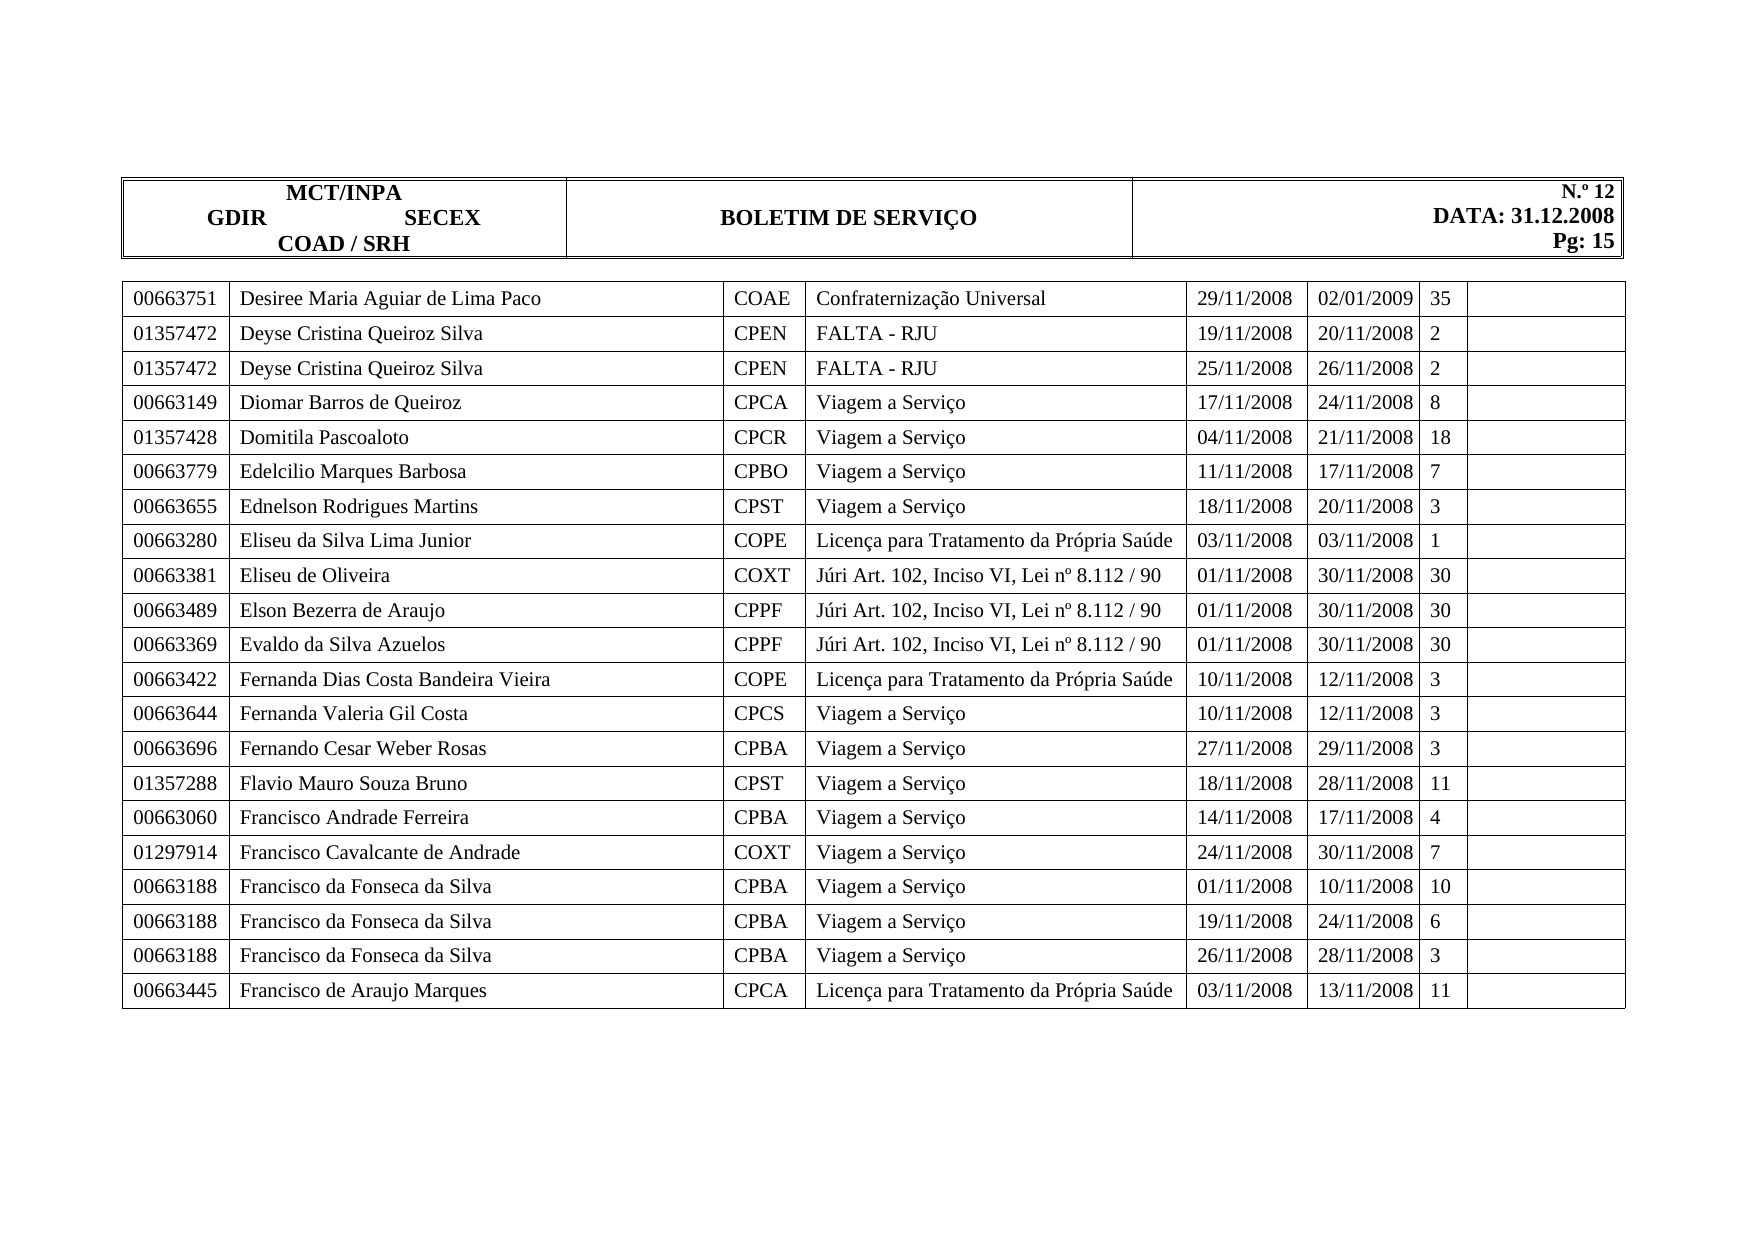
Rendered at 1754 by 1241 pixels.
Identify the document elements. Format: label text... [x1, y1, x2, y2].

table_cell 28/11/2008 [1308, 767, 1419, 800]
table_cell Júri Art. 102, Inciso VI, Lei nº 8.112 / 90 [806, 594, 1186, 627]
table_cell 24/11/2008 [1308, 386, 1419, 420]
table_cell [1468, 974, 1625, 1008]
table_cell 17/11/2008 [1308, 801, 1419, 835]
table_cell CPCA [724, 974, 805, 1008]
table_cell FALTA - RJU [806, 317, 1186, 351]
table_cell 00663779 [123, 455, 229, 489]
table_cell [1468, 801, 1625, 835]
table_cell 03/11/2008 [1308, 525, 1419, 558]
table_cell Júri Art. 102, Inciso VI, Lei nº 8.112 / 90 [806, 559, 1186, 593]
table_cell Eliseu de Oliveira [230, 559, 723, 593]
table_cell Viagem a Serviço [806, 732, 1186, 766]
table_cell 3 [1420, 732, 1467, 766]
table_cell 14/11/2008 [1187, 801, 1307, 835]
table_cell 3 [1420, 697, 1467, 731]
table_cell CPBA [724, 801, 805, 835]
table_cell Viagem a Serviço [806, 940, 1186, 973]
table_cell 19/11/2008 [1187, 905, 1307, 938]
table_cell 3 [1420, 490, 1467, 523]
table_cell CPBA [724, 870, 805, 904]
table_cell [1468, 663, 1625, 696]
table_cell Deyse Cristina Queiroz Silva [230, 352, 723, 385]
table_cell 10 [1420, 870, 1467, 904]
table_cell COXT [724, 836, 805, 869]
table_cell Fernando Cesar Weber Rosas [230, 732, 723, 766]
table_cell 17/11/2008 [1308, 455, 1419, 489]
table_cell 29/11/2008 [1308, 732, 1419, 766]
table_cell 18/11/2008 [1187, 767, 1307, 800]
table_cell Francisco da Fonseca da Silva [230, 940, 723, 973]
table_cell Francisco Cavalcante de Andrade [230, 836, 723, 869]
table_cell 11/11/2008 [1187, 455, 1307, 489]
table_cell CPEN [724, 317, 805, 351]
table_cell Viagem a Serviço [806, 386, 1186, 420]
table_cell 30/11/2008 [1308, 836, 1419, 869]
table_cell CPCA [724, 386, 805, 420]
table_cell [1468, 559, 1625, 593]
table_cell 01/11/2008 [1187, 628, 1307, 662]
table_cell Fernanda Valeria Gil Costa [230, 697, 723, 731]
table_cell Licença para Tratamento da Própria Saúde [806, 525, 1186, 558]
table_cell 30 [1420, 559, 1467, 593]
table_cell 7 [1420, 836, 1467, 869]
table_cell [1468, 490, 1625, 523]
table_cell FALTA - RJU [806, 352, 1186, 385]
table_cell 01357472 [123, 352, 229, 385]
table_cell [1468, 697, 1625, 731]
table_cell 00663422 [123, 663, 229, 696]
table_cell 30/11/2008 [1308, 594, 1419, 627]
table_cell 2 [1420, 352, 1467, 385]
table_header 29/11/2008 [1187, 282, 1307, 316]
table_header Confraternização Universal [806, 282, 1186, 316]
table_cell 24/11/2008 [1308, 905, 1419, 938]
table_cell 01/11/2008 [1187, 594, 1307, 627]
table_cell Viagem a Serviço [806, 455, 1186, 489]
table_cell 24/11/2008 [1187, 836, 1307, 869]
table_cell CPST [724, 490, 805, 523]
table_cell Deyse Cristina Queiroz Silva [230, 317, 723, 351]
table_header MCT/INPA GDIR SECEX COAD / SRH [124, 181, 566, 256]
table_cell 01357472 [123, 317, 229, 351]
table_header BOLETIM DE SERVIÇO [567, 181, 1132, 256]
table_cell 26/11/2008 [1187, 940, 1307, 973]
table_cell 00663696 [123, 732, 229, 766]
table_header 00663751 [123, 282, 229, 316]
table_header Desiree Maria Aguiar de Lima Paco [230, 282, 723, 316]
table_cell Viagem a Serviço [806, 905, 1186, 938]
table_cell CPPF [724, 594, 805, 627]
table_cell 25/11/2008 [1187, 352, 1307, 385]
table_cell 19/11/2008 [1187, 317, 1307, 351]
table_cell CPST [724, 767, 805, 800]
table_cell 00663655 [123, 490, 229, 523]
table_cell [1468, 905, 1625, 938]
table_cell 00663445 [123, 974, 229, 1008]
table_cell 18/11/2008 [1187, 490, 1307, 523]
table_cell [1468, 386, 1625, 420]
table_cell [1468, 525, 1625, 558]
table_cell 28/11/2008 [1308, 940, 1419, 973]
table_cell Domitila Pascoaloto [230, 421, 723, 454]
table_cell [1468, 455, 1625, 489]
table_cell Evaldo da Silva Azuelos [230, 628, 723, 662]
table_cell Viagem a Serviço [806, 697, 1186, 731]
table_header COAE [724, 282, 805, 316]
table_cell 03/11/2008 [1187, 525, 1307, 558]
table_cell 11 [1420, 974, 1467, 1008]
table_cell 18 [1420, 421, 1467, 454]
table_cell Viagem a Serviço [806, 801, 1186, 835]
table_cell 00663369 [123, 628, 229, 662]
table_cell Elson Bezerra de Araujo [230, 594, 723, 627]
table_header [1468, 282, 1625, 316]
table_cell [1468, 352, 1625, 385]
table_header N.º 12 DATA: 31.12.2008 Pg: 15 [1133, 181, 1621, 256]
table_cell 26/11/2008 [1308, 352, 1419, 385]
table_cell 01/11/2008 [1187, 870, 1307, 904]
table_cell Francisco Andrade Ferreira [230, 801, 723, 835]
table_cell Eliseu da Silva Lima Junior [230, 525, 723, 558]
table_cell [1468, 317, 1625, 351]
table_cell COXT [724, 559, 805, 593]
table_cell Júri Art. 102, Inciso VI, Lei nº 8.112 / 90 [806, 628, 1186, 662]
table_cell 30/11/2008 [1308, 628, 1419, 662]
table_cell 20/11/2008 [1308, 490, 1419, 523]
table_cell 11 [1420, 767, 1467, 800]
table_cell 04/11/2008 [1187, 421, 1307, 454]
table_cell 7 [1420, 455, 1467, 489]
table_cell 12/11/2008 [1308, 697, 1419, 731]
table_cell CPPF [724, 628, 805, 662]
table_cell 10/11/2008 [1308, 870, 1419, 904]
table_cell 27/11/2008 [1187, 732, 1307, 766]
table_cell 21/11/2008 [1308, 421, 1419, 454]
table_cell 30 [1420, 594, 1467, 627]
table_cell 17/11/2008 [1187, 386, 1307, 420]
table_cell 01/11/2008 [1187, 559, 1307, 593]
table_cell 10/11/2008 [1187, 663, 1307, 696]
table_cell CPCR [724, 421, 805, 454]
table_cell [1468, 421, 1625, 454]
table_cell CPBO [724, 455, 805, 489]
table_cell 4 [1420, 801, 1467, 835]
table_cell Viagem a Serviço [806, 767, 1186, 800]
table_cell [1468, 628, 1625, 662]
table_cell 00663188 [123, 905, 229, 938]
table_cell Viagem a Serviço [806, 836, 1186, 869]
table_cell COPE [724, 525, 805, 558]
table_cell 00663644 [123, 697, 229, 731]
table_cell 10/11/2008 [1187, 697, 1307, 731]
table_cell 30/11/2008 [1308, 559, 1419, 593]
table_cell Viagem a Serviço [806, 421, 1186, 454]
table_cell Viagem a Serviço [806, 870, 1186, 904]
table_cell [1468, 594, 1625, 627]
table_cell CPBA [724, 905, 805, 938]
table_cell 00663188 [123, 940, 229, 973]
table_cell [1468, 870, 1625, 904]
table_cell Flavio Mauro Souza Bruno [230, 767, 723, 800]
table_cell 03/11/2008 [1187, 974, 1307, 1008]
table_cell Ednelson Rodrigues Martins [230, 490, 723, 523]
table_cell 00663381 [123, 559, 229, 593]
table_cell Edelcilio Marques Barbosa [230, 455, 723, 489]
table_cell Licença para Tratamento da Própria Saúde [806, 974, 1186, 1008]
table_cell 01297914 [123, 836, 229, 869]
table_cell 01357288 [123, 767, 229, 800]
table_cell COPE [724, 663, 805, 696]
table_cell [1468, 940, 1625, 973]
table_header 35 [1420, 282, 1467, 316]
table_cell Francisco da Fonseca da Silva [230, 905, 723, 938]
table_cell CPBA [724, 732, 805, 766]
table_cell 2 [1420, 317, 1467, 351]
table_cell 30 [1420, 628, 1467, 662]
table_cell Francisco da Fonseca da Silva [230, 870, 723, 904]
table_cell 12/11/2008 [1308, 663, 1419, 696]
table_cell 13/11/2008 [1308, 974, 1419, 1008]
table_cell [1468, 836, 1625, 869]
table_cell 00663280 [123, 525, 229, 558]
table_cell 00663149 [123, 386, 229, 420]
table_cell [1468, 767, 1625, 800]
table_cell 00663489 [123, 594, 229, 627]
table_header 02/01/2009 [1308, 282, 1419, 316]
table_cell 00663060 [123, 801, 229, 835]
table_cell 1 [1420, 525, 1467, 558]
table_cell 6 [1420, 905, 1467, 938]
table_cell Viagem a Serviço [806, 490, 1186, 523]
table_cell 01357428 [123, 421, 229, 454]
table_cell Diomar Barros de Queiroz [230, 386, 723, 420]
table_cell CPCS [724, 697, 805, 731]
table_cell Licença para Tratamento da Própria Saúde [806, 663, 1186, 696]
table_cell 20/11/2008 [1308, 317, 1419, 351]
table_cell 3 [1420, 663, 1467, 696]
table_cell 3 [1420, 940, 1467, 973]
table_cell CPEN [724, 352, 805, 385]
table_cell [1468, 732, 1625, 766]
table_cell Fernanda Dias Costa Bandeira Vieira [230, 663, 723, 696]
table_cell CPBA [724, 940, 805, 973]
table_cell 00663188 [123, 870, 229, 904]
table_cell 8 [1420, 386, 1467, 420]
table_cell Francisco de Araujo Marques [230, 974, 723, 1008]
